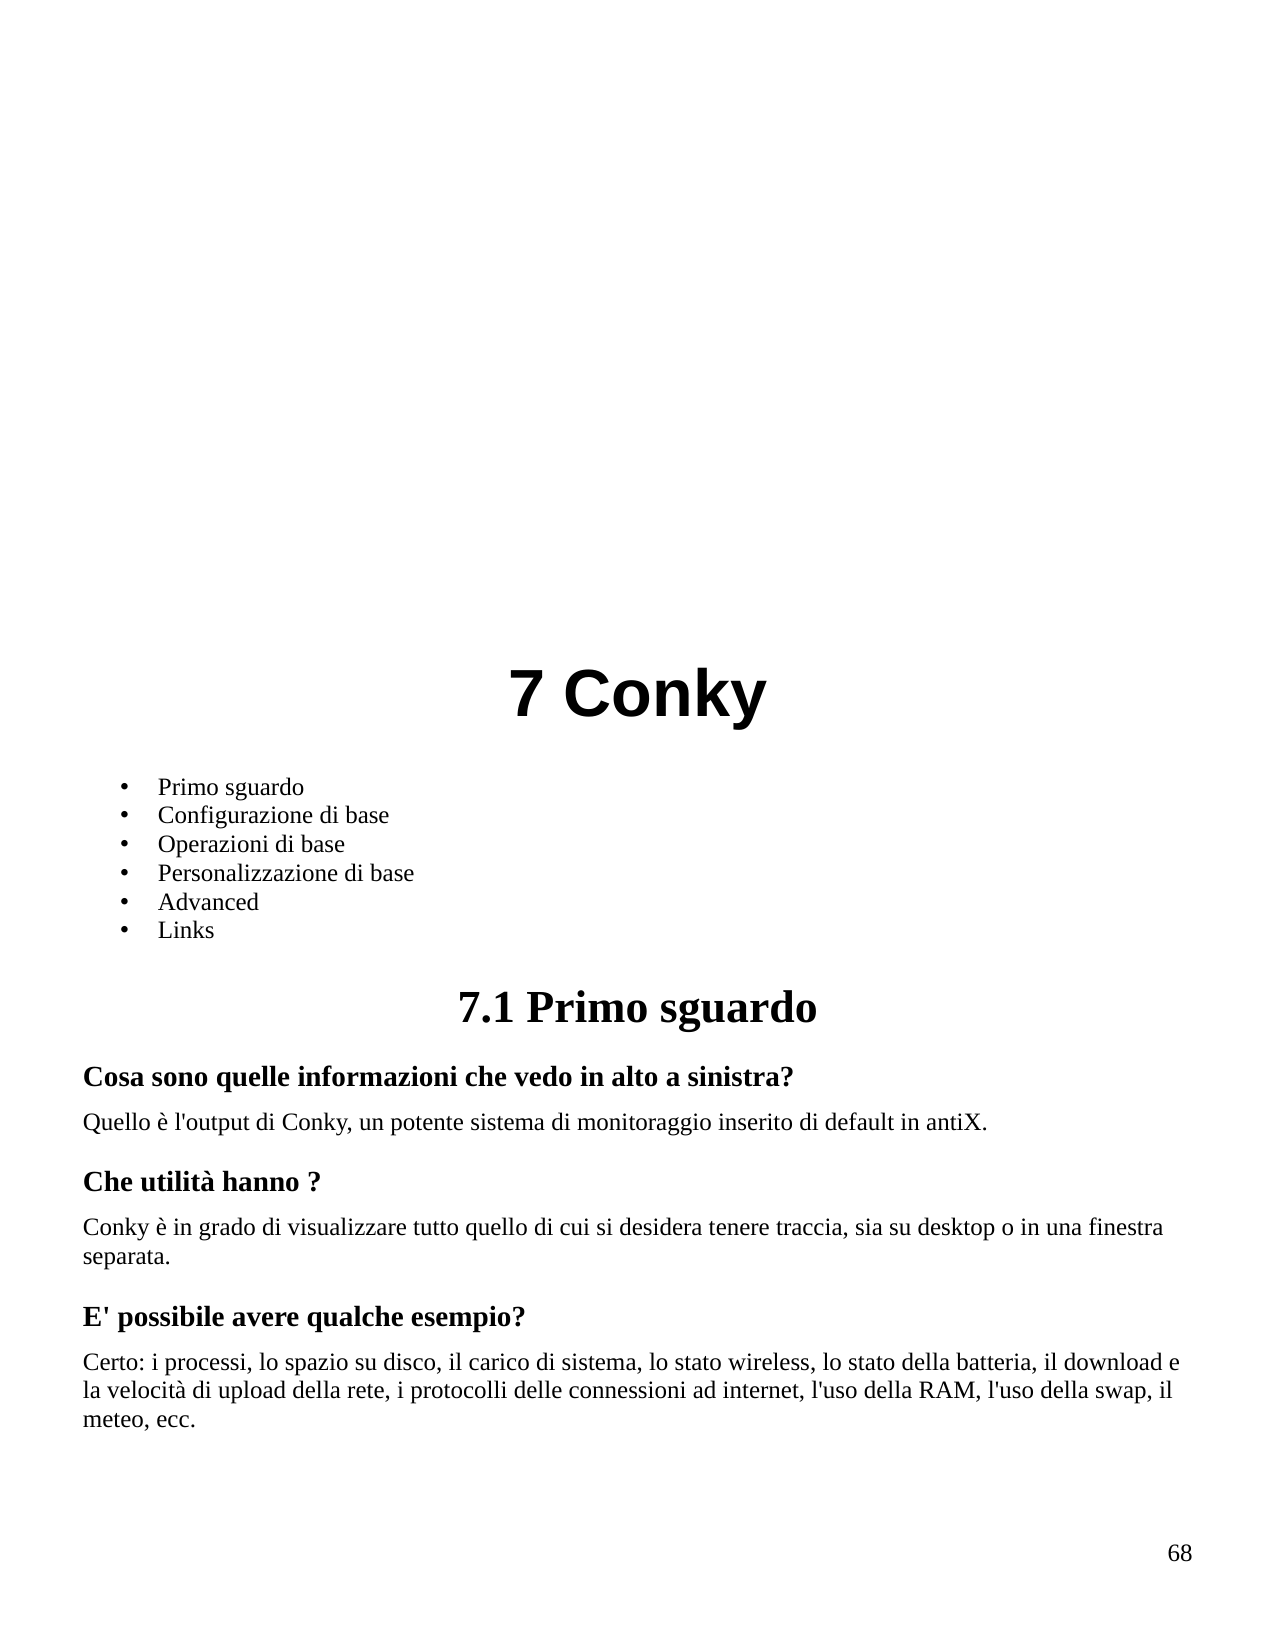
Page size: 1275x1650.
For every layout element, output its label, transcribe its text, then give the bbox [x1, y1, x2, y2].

text E' possibile avere qualche esempio? [83, 1299, 1192, 1332]
list Primo sguardo [120, 772, 1192, 801]
text Che utilità hanno ? [83, 1164, 1192, 1198]
text Conky è in grado di visualizzare tutto quello di cui si desidera tenere traccia, sia su desktop o in una finestra separata. [83, 1212, 1192, 1270]
list Operazioni di base [120, 829, 1192, 858]
list Links [120, 916, 1192, 944]
text Quello è l'output di Conky, un potente sistema di monitoraggio inserito di default in antiX. [83, 1107, 1192, 1136]
subtitle 7.1 Primo sguardo [83, 979, 1192, 1032]
subtitle 7 Conky [83, 654, 1192, 731]
list Advanced [120, 887, 1192, 916]
list Personalizzazione di base [120, 858, 1192, 887]
text Cosa sono quelle informazioni che vedo in alto a sinistra? [83, 1059, 1192, 1093]
text Certo: i processi, lo spazio su disco, il carico di sistema, lo stato wireless, lo stato della batteria, il download e la velocità di upload della rete, i protocolli delle connessioni ad internet, l'uso della RAM, l'uso della swap, il meteo, ecc. [83, 1347, 1192, 1433]
list Configurazione di base [120, 801, 1192, 829]
